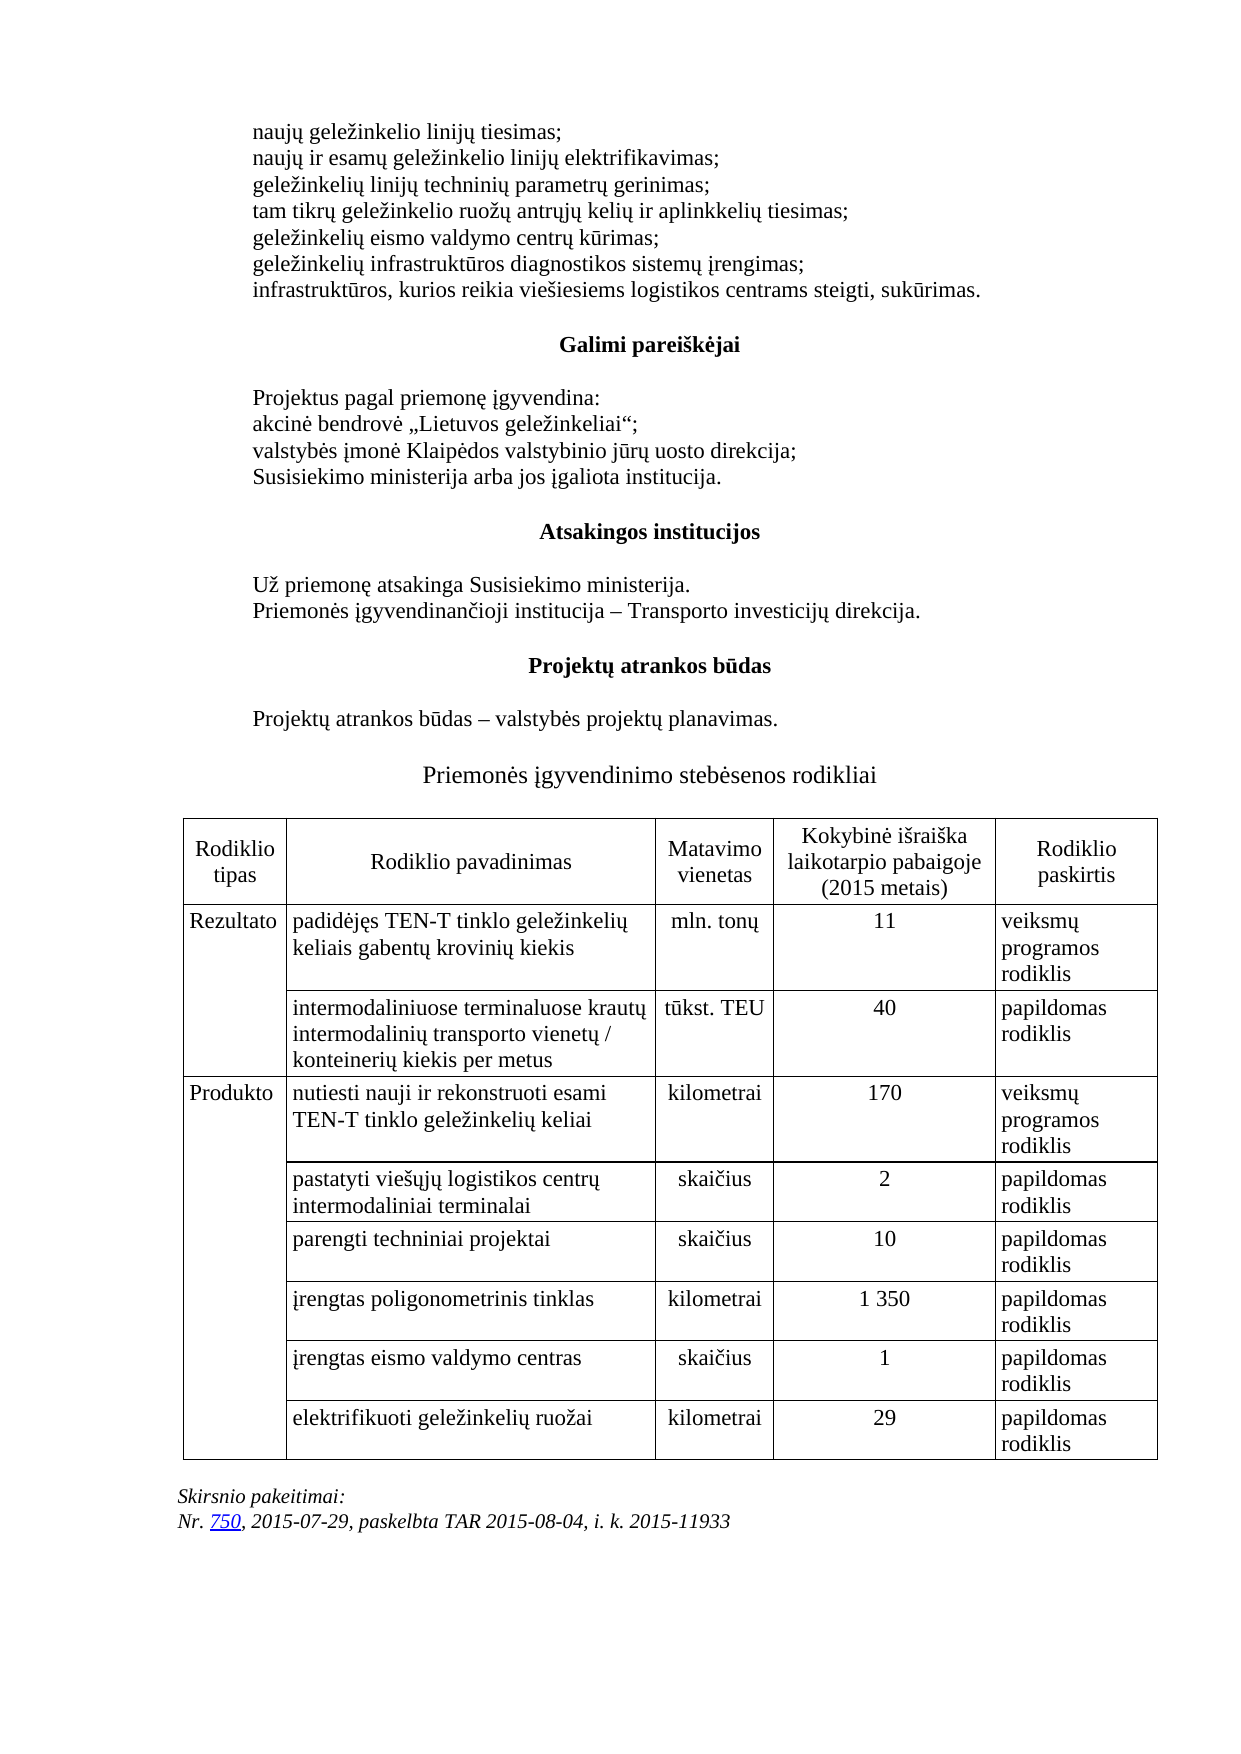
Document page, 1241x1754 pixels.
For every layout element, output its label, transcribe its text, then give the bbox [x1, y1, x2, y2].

table_cell veiksmų programos rodiklis [996, 905, 1157, 989]
table_cell elektrifikuoti geležinkelių ruožai [287, 1401, 655, 1459]
table_cell skaičius [656, 1163, 773, 1221]
text geležinkelių infrastruktūros diagnostikos sistemų įrengimas; [177, 250, 1122, 276]
table_cell intermodaliniuose terminaluose krautų intermodalinių transporto vienetų / konteinerių kiekis per metus [287, 991, 655, 1076]
text Priemonės įgyvendinančioji institucija – Transporto investicijų direkcija. [177, 597, 1122, 624]
table_cell įrengtas eismo valdymo centras [287, 1341, 655, 1400]
text tam tikrų geležinkelio ruožų antrųjų kelių ir aplinkkelių tiesimas; [177, 197, 1122, 223]
table_cell skaičius [656, 1341, 773, 1400]
table_cell pastatyti viešųjų logistikos centrų intermodaliniai terminalai [287, 1163, 655, 1221]
text Projektus pagal priemonę įgyvendina: [177, 384, 1122, 410]
table_cell nutiesti nauji ir rekonstruoti esami TEN-T tinklo geležinkelių keliai [287, 1077, 655, 1161]
text naujų geležinkelio linijų tiesimas; [177, 118, 1122, 144]
text Susisiekimo ministerija arba jos įgaliota institucija. [177, 463, 1122, 489]
table_header Rodiklio pavadinimas [287, 819, 655, 904]
table_cell kilometrai [656, 1401, 773, 1459]
table_cell įrengtas poligonometrinis tinklas [287, 1282, 655, 1340]
text geležinkelių eismo valdymo centrų kūrimas; [177, 223, 1122, 250]
table_cell 10 [774, 1222, 995, 1281]
table_header Kokybinė išraiška laikotarpio pabaigoje (2015 metais) [774, 819, 995, 904]
table_cell veiksmų programos rodiklis [996, 1077, 1157, 1161]
text Už priemonę atsakinga Susisiekimo ministerija. [177, 571, 1122, 597]
table_header Matavimo vienetas [656, 819, 773, 904]
text valstybės įmonė Klaipėdos valstybinio jūrų uosto direkcija; [177, 437, 1122, 463]
text geležinkelių linijų techninių parametrų gerinimas; [177, 171, 1122, 197]
text Projektų atrankos būdas – valstybės projektų planavimas. [177, 705, 1122, 731]
text Nr. 750, 2015-07-29, paskelbta TAR 2015-08-04, i. k. 2015-11933 [177, 1508, 1122, 1533]
table_cell tūkst. TEU [656, 991, 773, 1076]
text Priemonės įgyvendinimo stebėsenos rodikliai [177, 760, 1122, 789]
table_cell papildomas rodiklis [996, 1401, 1157, 1459]
text Skirsnio pakeitimai: [177, 1484, 1122, 1508]
text akcinė bendrovė „Lietuvos geležinkeliai“; [177, 410, 1122, 437]
table_cell 1 [774, 1341, 995, 1400]
table_cell papildomas rodiklis [996, 991, 1157, 1076]
table_cell 11 [774, 905, 995, 989]
table_cell papildomas rodiklis [996, 1282, 1157, 1340]
table_cell papildomas rodiklis [996, 1341, 1157, 1400]
table_cell padidėjęs TEN-T tinklo geležinkelių keliais gabentų krovinių kiekis [287, 905, 655, 989]
text Atsakingos institucijos [177, 518, 1122, 544]
table_cell 1 350 [774, 1282, 995, 1340]
table_header Rodiklio tipas [184, 819, 286, 904]
text naujų ir esamų geležinkelio linijų elektrifikavimas; [177, 144, 1122, 171]
table_cell papildomas rodiklis [996, 1222, 1157, 1281]
text infrastruktūros, kurios reikia viešiesiems logistikos centrams steigti, sukūrimas. [177, 276, 1122, 303]
text Galimi pareiškėjai [177, 331, 1122, 358]
table_cell kilometrai [656, 1077, 773, 1161]
text Projektų atrankos būdas [177, 652, 1122, 679]
table_cell 2 [774, 1163, 995, 1221]
table_cell kilometrai [656, 1282, 773, 1340]
table_cell skaičius [656, 1222, 773, 1281]
table_cell Rezultato [184, 905, 286, 1076]
table_cell papildomas rodiklis [996, 1163, 1157, 1221]
table_cell 40 [774, 991, 995, 1076]
table_cell 170 [774, 1077, 995, 1161]
table_cell mln. tonų [656, 905, 773, 989]
table_cell parengti techniniai projektai [287, 1222, 655, 1281]
table_cell Produkto [184, 1077, 286, 1459]
table_header Rodiklio paskirtis [996, 819, 1157, 904]
table_cell 29 [774, 1401, 995, 1459]
